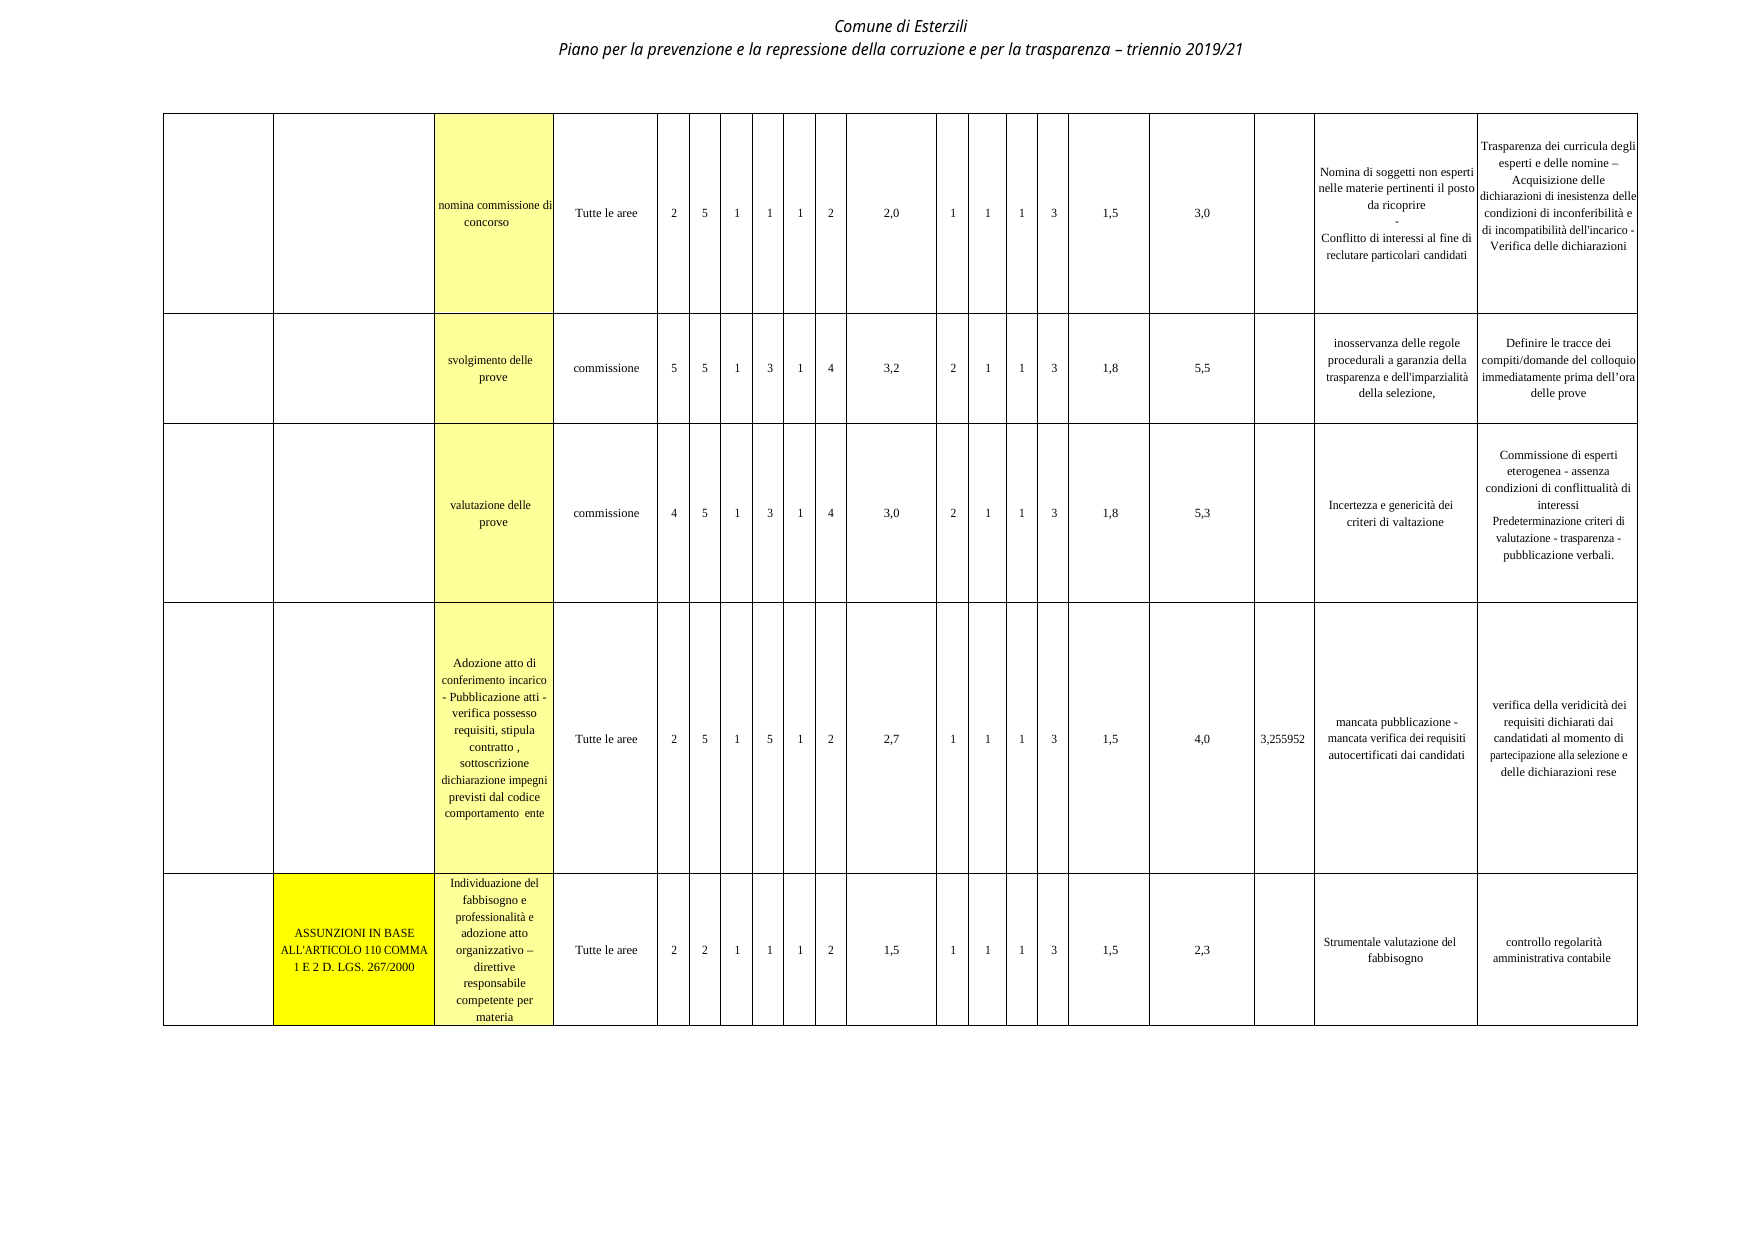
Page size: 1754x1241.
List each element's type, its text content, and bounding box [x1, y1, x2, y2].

table_cell commissione [554, 314, 657, 423]
table_cell [164, 874, 273, 1025]
table_header 1 [969, 114, 1006, 312]
table_cell controllo regolarità amministrativa contabile [1478, 874, 1637, 1025]
table_cell ASSUNZIONI IN BASE ALL'ARTICOLO 110 COMMA 1 E 2 D. LGS. 267/2000 [274, 874, 434, 1025]
table_header [1255, 114, 1314, 312]
table_cell 5 [658, 314, 689, 423]
table_cell 1 [784, 424, 815, 602]
table_header 2,0 [847, 114, 936, 312]
table_cell 1,8 [1069, 424, 1149, 602]
table_cell [164, 424, 273, 602]
table_header 2 [658, 114, 689, 312]
table_cell 1 [969, 424, 1006, 602]
table_cell 1 [969, 314, 1006, 423]
table_header [164, 114, 273, 312]
table_cell 1,8 [1069, 314, 1149, 423]
table_cell Tutte le aree [554, 603, 657, 873]
table_header Trasparenza dei curricula degli esperti e delle nomine – Acquisizione delle dichiarazioni di inesistenza delle condizioni di inconferibilità e di incompatibilità dell'incarico - Verifica delle dichiarazioni [1478, 114, 1637, 312]
table_cell 3 [1038, 314, 1068, 423]
table_cell 1 [1007, 314, 1037, 423]
table_cell 3,0 [847, 424, 936, 602]
table_cell [274, 603, 434, 873]
table_cell 1 [1007, 603, 1037, 873]
table_cell [164, 314, 273, 423]
table_cell 1 [1007, 424, 1037, 602]
table_header 1,5 [1069, 114, 1149, 312]
table_cell 5 [690, 424, 720, 602]
table_cell 1,5 [1069, 603, 1149, 873]
table_header 3,0 [1150, 114, 1254, 312]
table_header 1 [1007, 114, 1037, 312]
table_cell [164, 603, 273, 873]
table_cell svolgimento delle prove [435, 314, 553, 423]
table_cell 3 [1038, 874, 1068, 1025]
table_cell 4 [816, 424, 846, 602]
table_cell 1 [937, 603, 968, 873]
table_cell 3 [753, 314, 783, 423]
table_cell 4 [816, 314, 846, 423]
table_header nomina commissione di concorso [435, 114, 553, 312]
table_header 1 [721, 114, 752, 312]
table_cell 1 [784, 874, 815, 1025]
table_cell 1 [1007, 874, 1037, 1025]
table_cell mancata pubblicazione - mancata verifica dei requisiti autocertificati dai candidati [1315, 603, 1477, 873]
table_header 1 [753, 114, 783, 312]
table_cell 1,5 [1069, 874, 1149, 1025]
table_cell 1 [937, 874, 968, 1025]
table_cell 3 [1038, 603, 1068, 873]
table_cell 3 [753, 424, 783, 602]
table_cell 2,7 [847, 603, 936, 873]
table_cell 1 [721, 874, 752, 1025]
table_cell 1 [969, 874, 1006, 1025]
table_cell 2 [816, 603, 846, 873]
table_header 3 [1038, 114, 1068, 312]
table_header [274, 114, 434, 312]
table_cell Definire le tracce dei compiti/domande del colloquio immediatamente prima dell’ora delle prove [1478, 314, 1637, 423]
table_cell 1 [721, 603, 752, 873]
table_cell 2 [937, 424, 968, 602]
table_cell [274, 314, 434, 423]
table_cell 5 [690, 603, 720, 873]
table_cell 2 [658, 603, 689, 873]
table_cell verifica della veridicità dei requisiti dichiarati dai candatidati al momento di partecipazione alla selezione e delle dichiarazioni rese [1478, 603, 1637, 873]
table_header 5 [690, 114, 720, 312]
table_header 1 [784, 114, 815, 312]
table_cell 3,255952 [1255, 603, 1314, 873]
table_cell 5,5 [1150, 314, 1254, 423]
table_cell Individuazione del fabbisogno e professionalità e adozione atto organizzativo – direttive responsabile competente per materia [435, 874, 553, 1025]
table_cell valutazione delle prove [435, 424, 553, 602]
table_cell 2,3 [1150, 874, 1254, 1025]
table_header Nomina di soggetti non esperti nelle materie pertinenti il posto da ricoprire - Conflitto di interessi al fine di reclutare particolari candidati [1315, 114, 1477, 312]
table_cell 1 [721, 424, 752, 602]
table_cell 5 [690, 314, 720, 423]
table_cell [1255, 424, 1314, 602]
table_cell 1 [753, 874, 783, 1025]
table_cell 2 [937, 314, 968, 423]
table_cell 5 [753, 603, 783, 873]
table_cell 1 [721, 314, 752, 423]
table_cell 4,0 [1150, 603, 1254, 873]
table_cell 1 [969, 603, 1006, 873]
table_header Tutte le aree [554, 114, 657, 312]
table_cell 3,2 [847, 314, 936, 423]
table_cell 1 [784, 314, 815, 423]
table_cell 1 [784, 603, 815, 873]
table_cell 2 [658, 874, 689, 1025]
table_cell commissione [554, 424, 657, 602]
table_cell Commissione di esperti eterogenea - assenza condizioni di conflittualità di interessi Predeterminazione criteri di valutazione - trasparenza - pubblicazione verbali. [1478, 424, 1637, 602]
table_header 1 [937, 114, 968, 312]
table_cell 5,3 [1150, 424, 1254, 602]
table_cell Incertezza e genericità dei criteri di valtazione [1315, 424, 1477, 602]
table_cell 2 [690, 874, 720, 1025]
table_cell [274, 424, 434, 602]
table_cell 4 [658, 424, 689, 602]
table_cell inosservanza delle regole procedurali a garanzia della trasparenza e dell'imparzialità della selezione, [1315, 314, 1477, 423]
table_header 2 [816, 114, 846, 312]
table_cell 3 [1038, 424, 1068, 602]
table_cell Tutte le aree [554, 874, 657, 1025]
table_cell [1255, 874, 1314, 1025]
table_cell Strumentale valutazione del fabbisogno [1315, 874, 1477, 1025]
table_cell [1255, 314, 1314, 423]
table_cell 1,5 [847, 874, 936, 1025]
table_cell 2 [816, 874, 846, 1025]
table_cell Adozione atto di conferimento incarico - Pubblicazione atti - verifica possesso requisiti, stipula contratto , sottoscrizione dichiarazione impegni previsti dal codice comportamento ente [435, 603, 553, 873]
